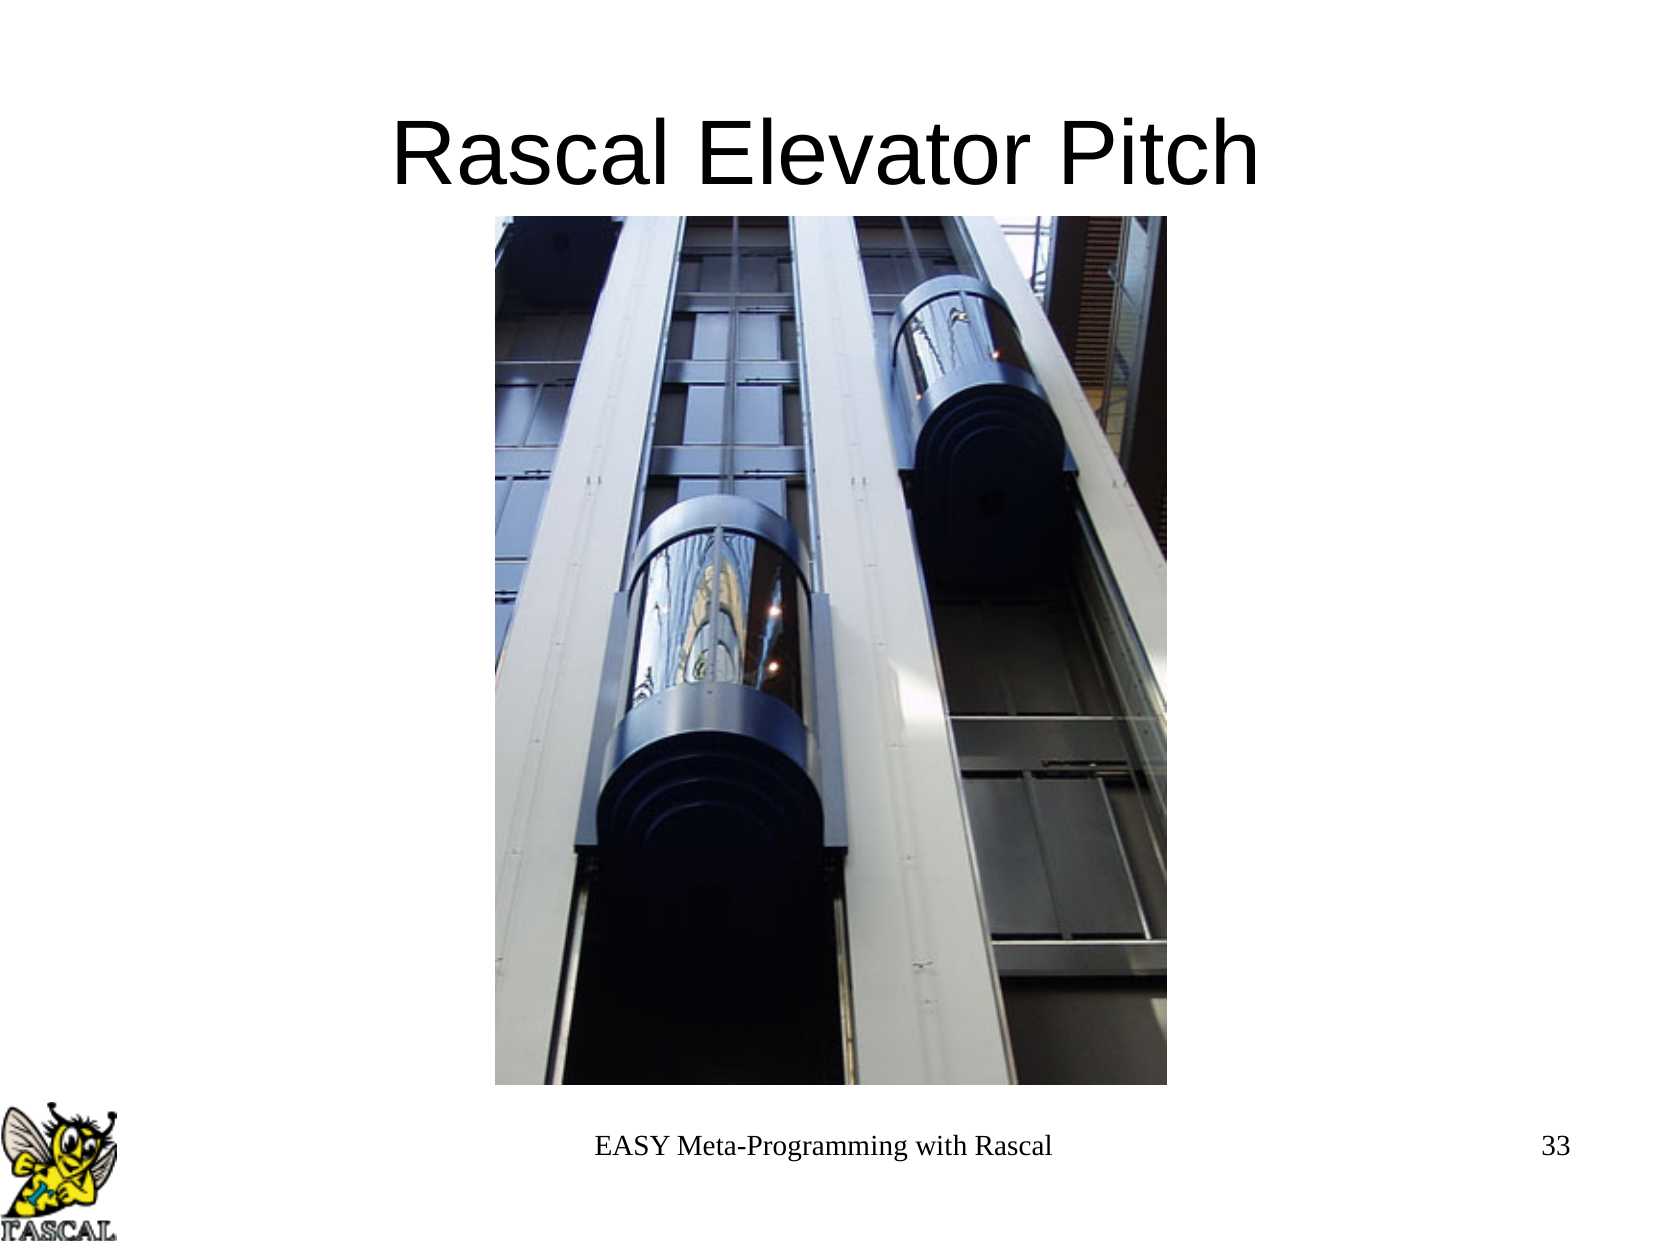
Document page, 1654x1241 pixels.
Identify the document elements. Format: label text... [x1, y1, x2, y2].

picture [495, 216, 1167, 1085]
title Rascal Elevator Pitch [82, 49, 1571, 257]
picture [0, 1102, 117, 1241]
